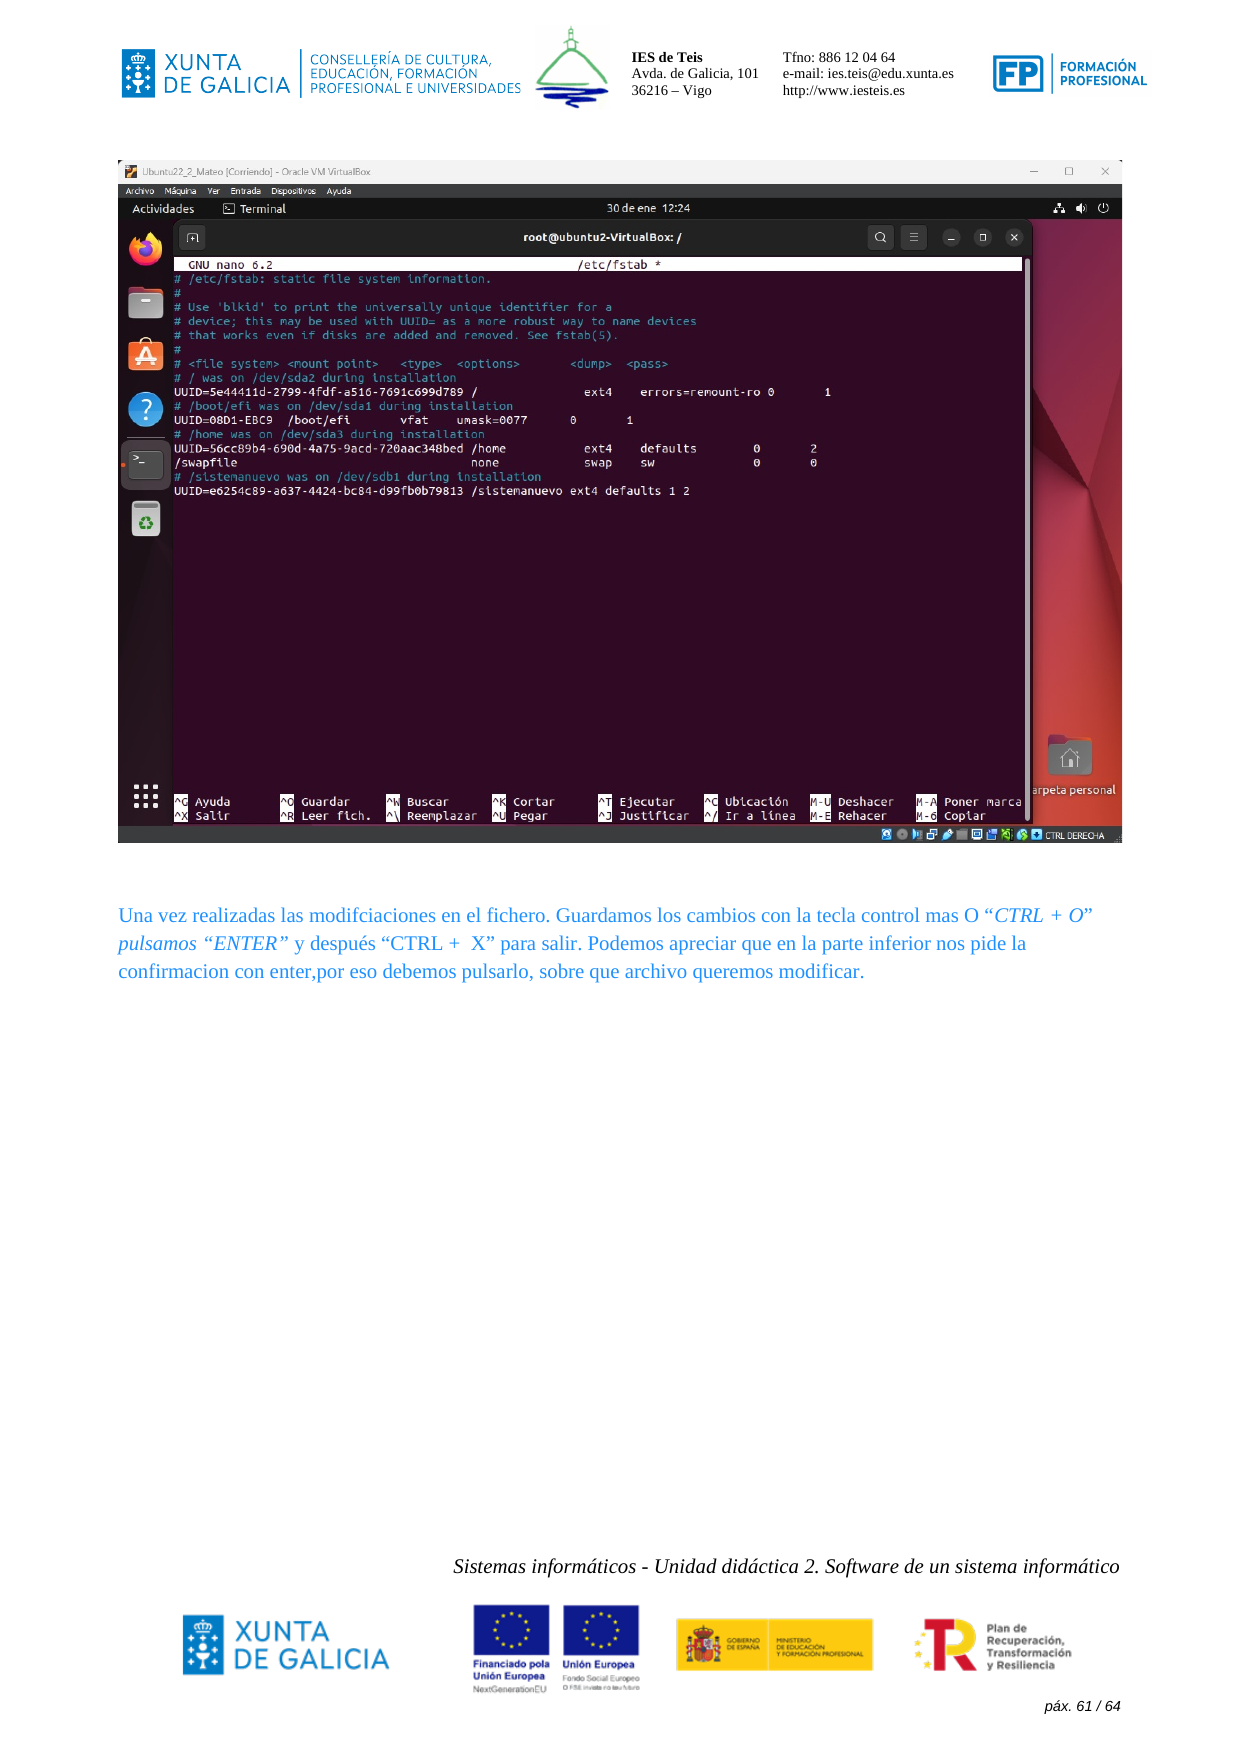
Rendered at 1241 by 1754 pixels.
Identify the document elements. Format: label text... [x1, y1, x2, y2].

picture [182, 1593, 1085, 1700]
picture [121, 49, 521, 98]
picture [534, 25, 611, 110]
picture [118, 160, 1123, 843]
picture [989, 50, 1153, 97]
text Una vez realizadas las modifciaciones en el fichero. Guardamos los cambios con la tecla control mas O “CTRL + O” pulsamos “ENTER” y después “CTRL + X” para salir. Podemos apreciar que en la parte inferior nos pide la confirmacion con enter,por eso debemos pulsarlo, sobre que archivo queremos modificar. [118, 903, 1122, 983]
